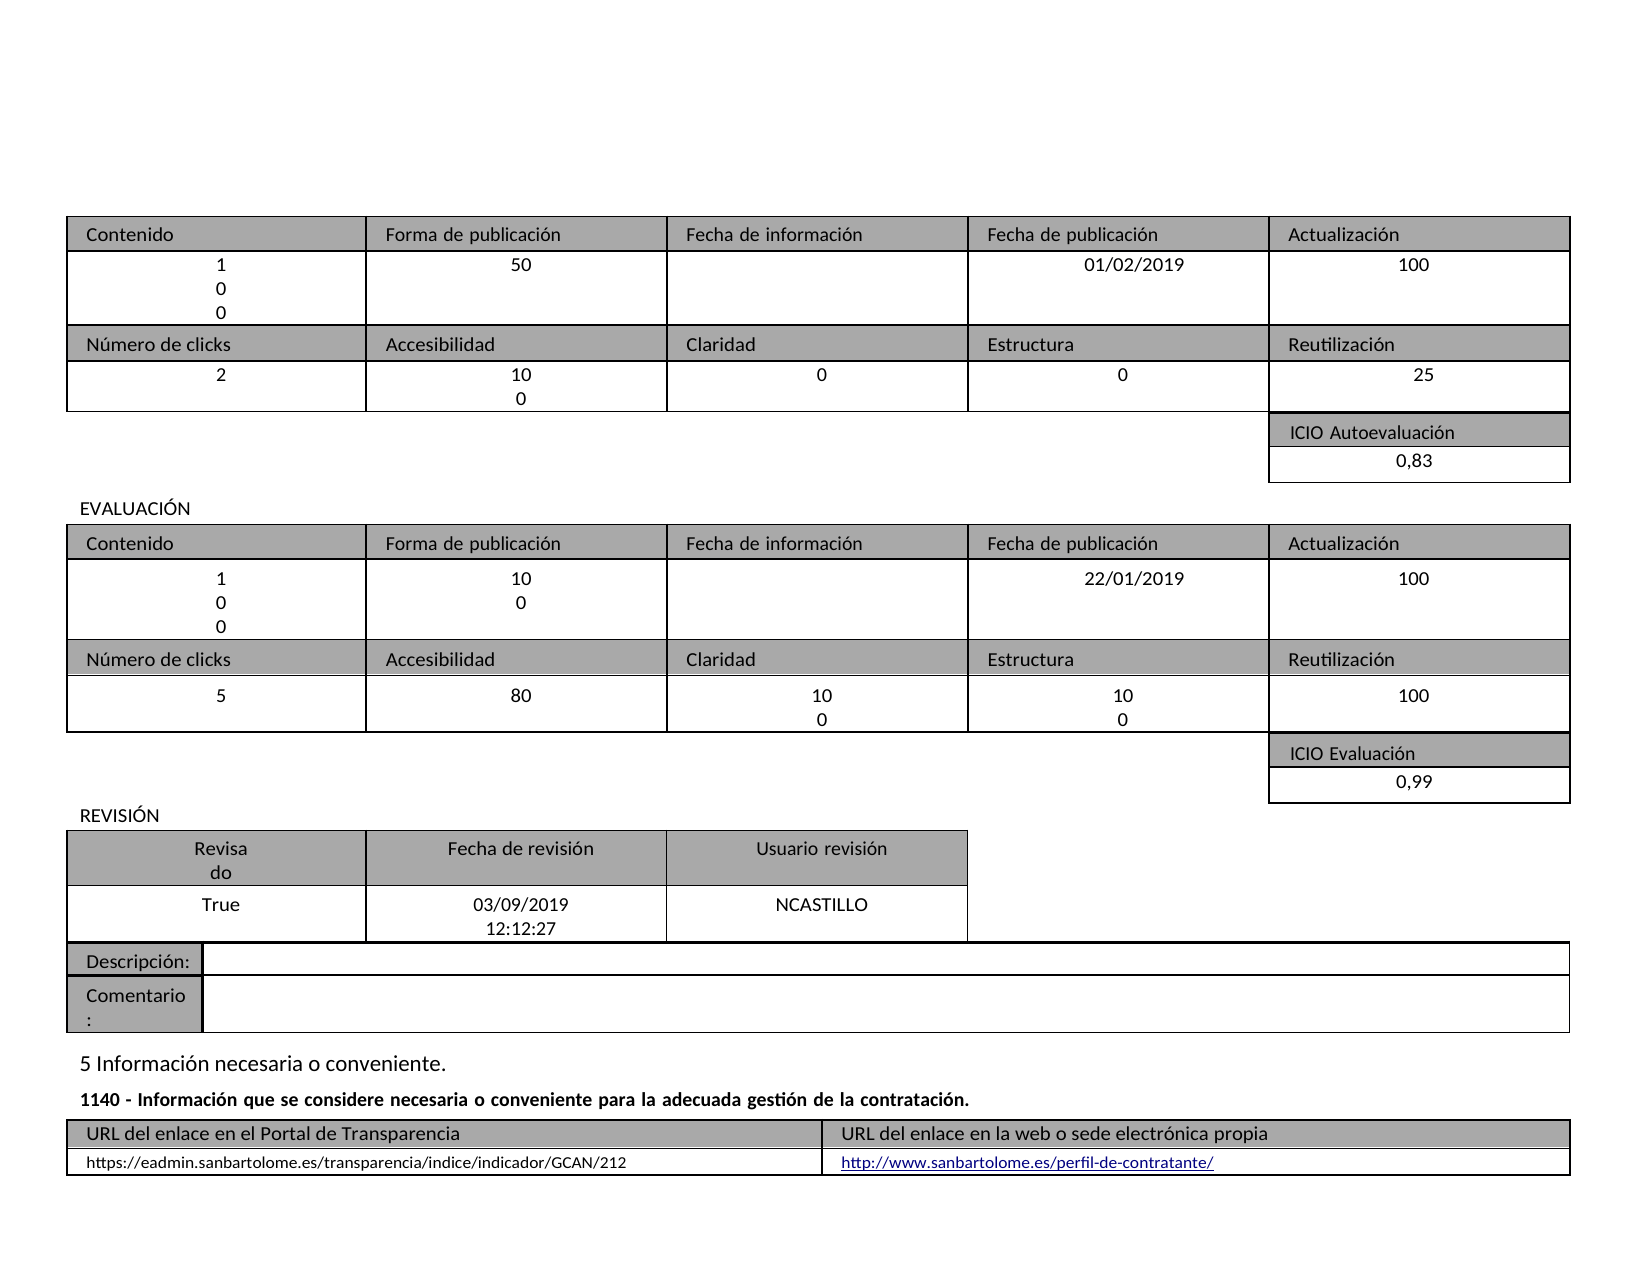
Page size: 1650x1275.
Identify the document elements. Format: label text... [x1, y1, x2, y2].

table_header Fecha de publicación [969, 525, 1268, 558]
table_cell Estructura [969, 326, 1268, 360]
table_cell http://www.sanbartolome.es/perfil-de-contratante/ [823, 1149, 1569, 1174]
table_cell 03/09/2019 12:12:27 [367, 886, 666, 941]
table_cell 0 [969, 362, 1268, 411]
table_cell Accesibilidad [367, 326, 666, 360]
table_header URL del enlace en el Portal de Transparencia [68, 1121, 821, 1147]
table_cell Reutilización [1270, 326, 1569, 360]
table_cell Claridad [668, 640, 967, 674]
table_cell True [68, 886, 365, 941]
table_cell [204, 944, 1569, 974]
table_cell 01/02/2019 [969, 252, 1268, 324]
table_header Fecha de información [668, 217, 967, 250]
table_cell Número de clicks [68, 326, 365, 360]
table_header Usuario revisión [667, 831, 967, 885]
table_cell 22/01/2019 [969, 560, 1268, 639]
table_cell NCASTILLO [667, 886, 967, 941]
text 1140 - Información que se considere necesaria o conveniente para la adecuada gestión de la contratación. [79, 1087, 1594, 1111]
table_header Contenido [68, 217, 365, 250]
table_header Fecha de publicación [969, 217, 1268, 250]
table_cell 50 [367, 252, 666, 324]
text REVISIÓN [79, 804, 1594, 828]
table_cell 25 [1270, 362, 1569, 411]
table_header URL del enlace en la web o sede electrónica propia [823, 1121, 1569, 1147]
table_cell 2 [68, 362, 365, 411]
table_cell 100 [367, 362, 666, 411]
table_cell 100 [367, 560, 666, 639]
table_cell 100 [668, 676, 967, 731]
table_cell 0,83 [1270, 447, 1569, 482]
table_cell [204, 976, 1569, 1032]
subtitle Información necesaria o conveniente. [79, 1049, 1594, 1078]
table_header Forma de publicación [367, 217, 666, 250]
table_cell 100 [969, 676, 1268, 731]
table_cell 5 [68, 676, 365, 731]
table_cell ICIO Autoevaluación [1270, 414, 1569, 446]
table_cell ICIO Evaluación [1270, 734, 1569, 766]
table_cell 100 [1270, 252, 1569, 324]
table_cell 100 [1270, 676, 1569, 731]
table_cell 80 [367, 676, 666, 731]
table_cell Reutilización [1270, 640, 1569, 674]
table_cell 0,99 [1270, 768, 1569, 802]
table_cell [67, 733, 1268, 802]
table_cell [67, 412, 1268, 482]
table_cell 100 [68, 252, 365, 324]
table_cell Descripción: [68, 944, 201, 974]
table_header Fecha de información [668, 525, 967, 558]
table_cell Número de clicks [68, 640, 365, 674]
table_cell 0 [668, 362, 967, 411]
table_header Contenido [68, 525, 365, 558]
table_cell Comentario: [68, 977, 201, 1032]
table_cell [668, 560, 967, 639]
table_header Fecha de revisión [367, 831, 666, 885]
table_cell [668, 252, 967, 324]
table_header Actualización [1270, 525, 1569, 558]
text EVALUACIÓN [79, 496, 1594, 520]
table_header Forma de publicación [367, 525, 666, 558]
table_cell https://eadmin.sanbartolome.es/transparencia/indice/indicador/GCAN/212 [68, 1149, 821, 1174]
table_cell 100 [1270, 560, 1569, 639]
table_cell Accesibilidad [367, 640, 666, 674]
table_cell Claridad [668, 326, 967, 360]
table_header Revisado [68, 831, 365, 885]
table_header [968, 830, 1569, 941]
table_cell Estructura [969, 640, 1268, 674]
table_cell 100 [68, 560, 365, 639]
table_header Actualización [1270, 217, 1569, 250]
